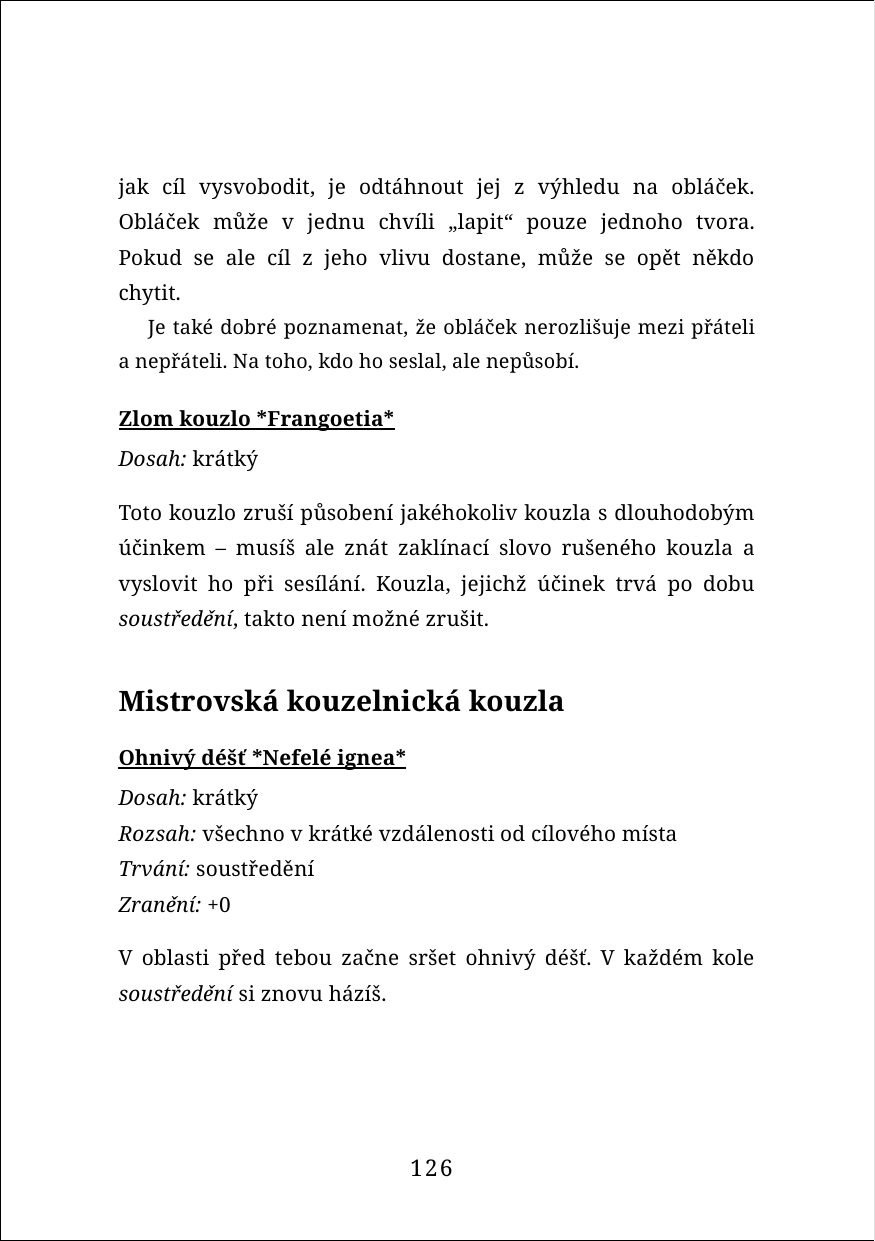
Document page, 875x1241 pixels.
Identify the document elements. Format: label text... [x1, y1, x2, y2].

subtitle Ohnivý déšť *Nefelé ignea* [118, 743, 756, 772]
subtitle Mistrovská kouzelnická kouzla [118, 681, 756, 719]
text Toto kouzlo zruší působení jakéhokoliv kouzla s dlouhodobým účinkem – musíš ale znát zaklínací slovo rušeného kouzla a vyslovit ho při sesílání. Kouzla, jejichž účinek trvá po dobu soustředění, takto není možné zrušit. [118, 498, 756, 633]
text Dosah: krátký [118, 444, 756, 473]
text V oblasti před tebou začne sršet ohnivý déšť. V každém kole soustředění si znovu házíš. [118, 943, 756, 1007]
text jak cíl vysvobodit, je odtáhnout jej z výhledu na obláček. Obláček může v jednu chvíli „lapit“ pouze jednoho tvora. Pokud se ale cíl z jeho vlivu dostane, může se opět někdo chytit. Je také dobré poznamenat, že obláček nerozlišuje mezi přáteli a nepřáteli. Na toho, kdo ho seslal, ale nepůsobí. [118, 172, 756, 374]
text Dosah: krátký Rozsah: všechno v krátké vzdálenosti od cílového místa Trvání: soustředění Zranění: +0 [118, 783, 756, 918]
subtitle Zlom kouzlo *Frangoetia* [118, 404, 756, 433]
